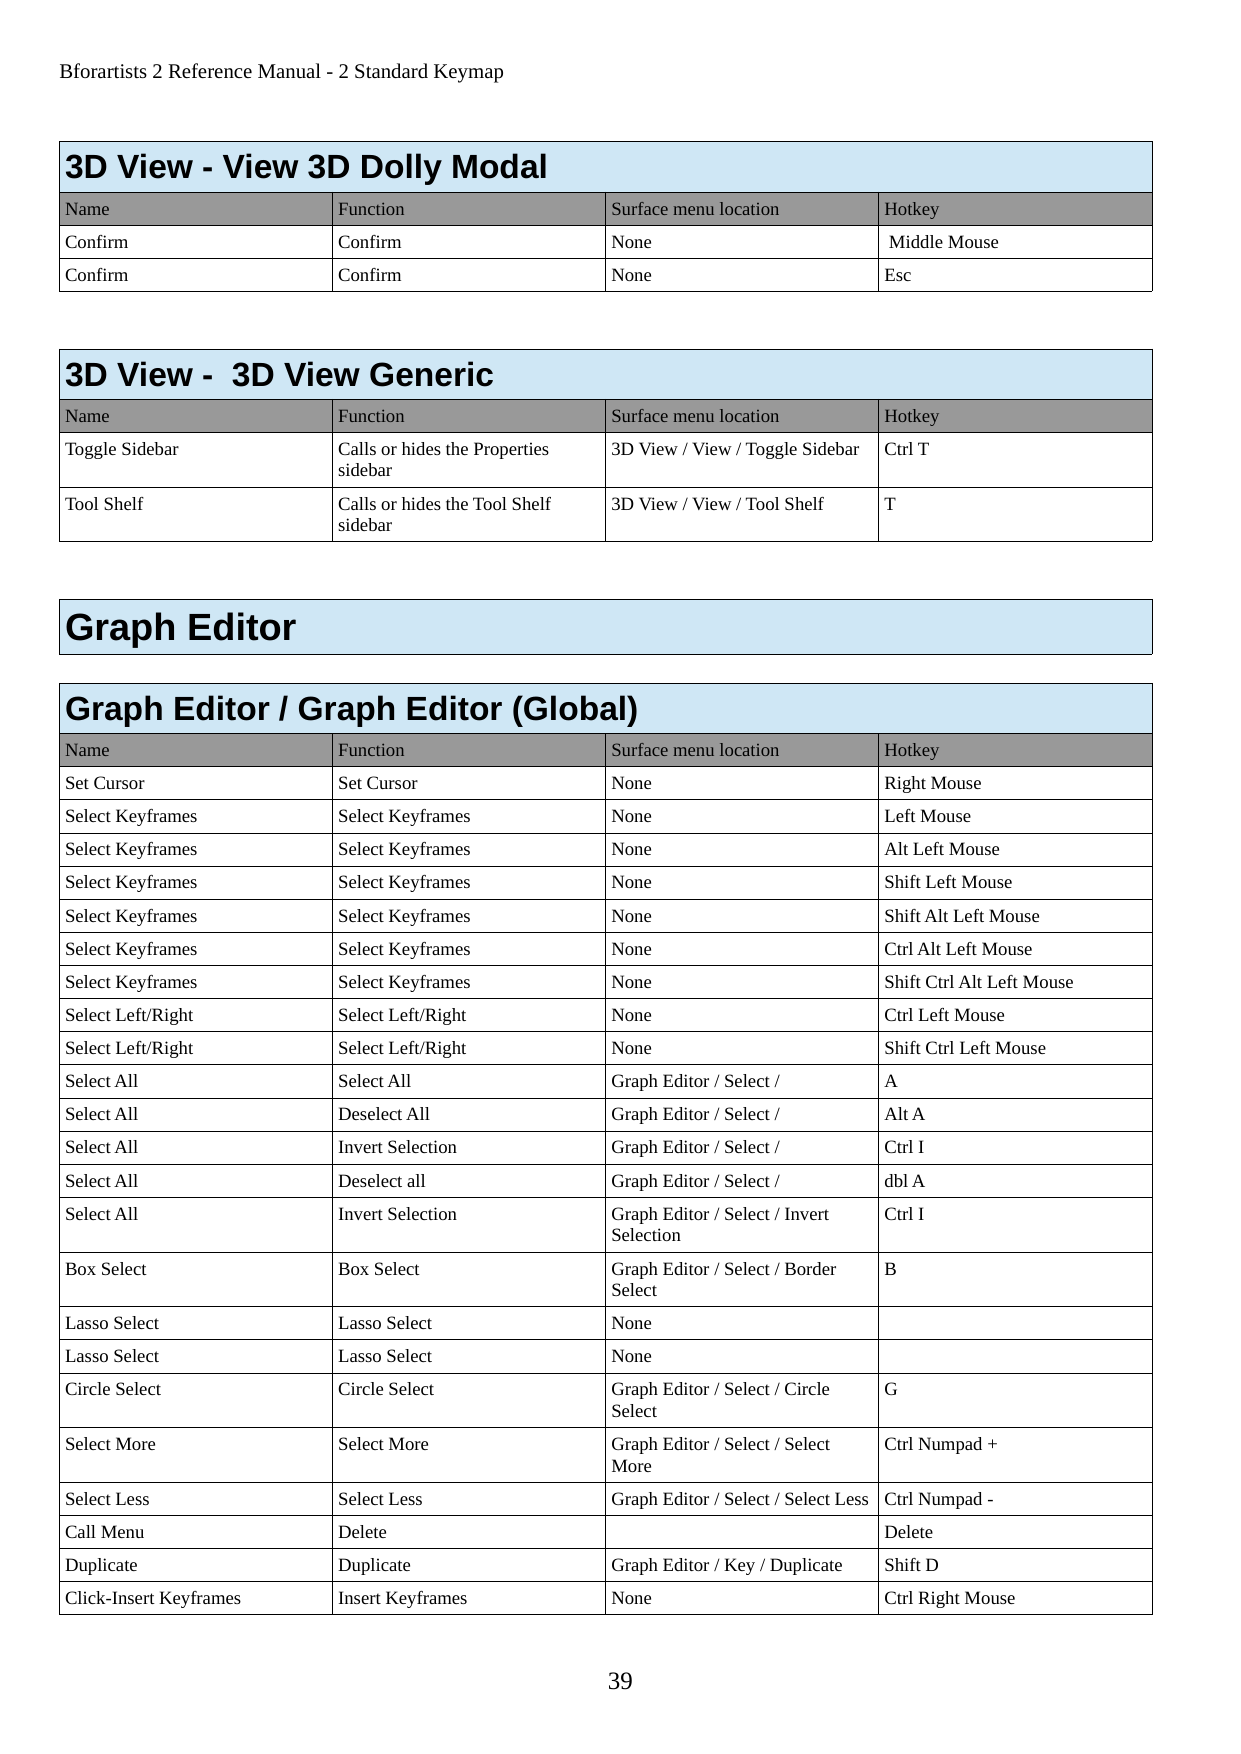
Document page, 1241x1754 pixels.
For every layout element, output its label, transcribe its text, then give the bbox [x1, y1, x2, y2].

table_cell Alt A [879, 1099, 1152, 1131]
table_cell Circle Select [60, 1374, 332, 1427]
table_cell Graph Editor / Select / [606, 1099, 878, 1131]
table_cell Function [333, 734, 605, 766]
table_cell Select Left/Right [333, 999, 605, 1031]
table_cell Lasso Select [333, 1340, 605, 1372]
table_cell Deselect all [333, 1165, 605, 1197]
table_cell Select Left/Right [60, 999, 332, 1031]
table_cell Call Menu [60, 1516, 332, 1548]
table_cell Toggle Sidebar [60, 433, 332, 487]
table_cell Graph Editor / Select / [606, 1065, 878, 1097]
table_cell Calls or hides the Tool Shelf sidebar [333, 488, 605, 541]
table_cell Ctrl Numpad - [879, 1483, 1152, 1515]
table_cell Hotkey [879, 193, 1152, 225]
table_header Graph Editor [60, 600, 1152, 654]
table_cell Select Less [60, 1483, 332, 1515]
table_cell Box Select [60, 1253, 332, 1306]
table_cell A [879, 1065, 1152, 1097]
table_cell Duplicate [333, 1549, 605, 1581]
table_cell Shift Ctrl Left Mouse [879, 1032, 1152, 1064]
table_cell Click-Insert Keyframes [60, 1582, 332, 1614]
table_cell None [606, 1032, 878, 1064]
table_cell Name [60, 193, 332, 225]
table_cell Select Keyframes [333, 933, 605, 965]
table_cell Ctrl I [879, 1198, 1152, 1252]
table_cell Delete [879, 1516, 1152, 1548]
table_cell 3D View / View / Toggle Sidebar [606, 433, 878, 487]
table_cell Graph Editor / Select / Border Select [606, 1253, 878, 1306]
table_cell T [879, 488, 1152, 541]
table_cell Ctrl Alt Left Mouse [879, 933, 1152, 965]
table_header 3D View - 3D View Generic [60, 350, 1152, 399]
table_cell None [606, 767, 878, 799]
table_cell Confirm [60, 259, 332, 291]
table_cell None [606, 1582, 878, 1614]
table_cell Shift Ctrl Alt Left Mouse [879, 966, 1152, 998]
table_cell None [606, 933, 878, 965]
table_cell Graph Editor / Key / Duplicate [606, 1549, 878, 1581]
table_cell Select Left/Right [60, 1032, 332, 1064]
table_cell None [606, 259, 878, 291]
table_cell [879, 1307, 1152, 1339]
table_cell Select Keyframes [60, 933, 332, 965]
table_cell Select More [333, 1428, 605, 1482]
table_cell None [606, 1340, 878, 1372]
table_cell Hotkey [879, 734, 1152, 766]
table_cell Middle Mouse [879, 226, 1152, 258]
table_cell Select Keyframes [333, 800, 605, 832]
table_cell [606, 1516, 878, 1548]
table_cell Tool Shelf [60, 488, 332, 541]
table_cell Calls or hides the Properties sidebar [333, 433, 605, 487]
table_cell Select Keyframes [60, 867, 332, 899]
table_cell Graph Editor / Select / Select More [606, 1428, 878, 1482]
table_cell Graph Editor / Select / Select Less [606, 1483, 878, 1515]
table_cell [879, 1340, 1152, 1372]
table_cell Circle Select [333, 1374, 605, 1427]
table_cell Select Keyframes [60, 800, 332, 832]
table_cell Invert Selection [333, 1198, 605, 1252]
table_cell Set Cursor [60, 767, 332, 799]
table_cell Function [333, 193, 605, 225]
table_cell Confirm [60, 226, 332, 258]
table_cell Function [333, 400, 605, 432]
table_cell Invert Selection [333, 1132, 605, 1164]
table_cell Select Keyframes [60, 900, 332, 932]
table_cell Esc [879, 259, 1152, 291]
table_cell Name [60, 400, 332, 432]
table_cell None [606, 900, 878, 932]
table_cell 3D View / View / Tool Shelf [606, 488, 878, 541]
table_header 3D View - View 3D Dolly Modal [60, 142, 1152, 192]
table_cell Graph Editor / Select / Circle Select [606, 1374, 878, 1427]
table_cell Select Left/Right [333, 1032, 605, 1064]
table_cell Graph Editor / Select / [606, 1132, 878, 1164]
table_cell Shift D [879, 1549, 1152, 1581]
table_cell Select All [60, 1132, 332, 1164]
table_cell Shift Alt Left Mouse [879, 900, 1152, 932]
table_cell Ctrl Numpad + [879, 1428, 1152, 1482]
table_cell Confirm [333, 259, 605, 291]
table_cell None [606, 834, 878, 866]
table_cell Right Mouse [879, 767, 1152, 799]
table_cell Surface menu location [606, 734, 878, 766]
table_cell B [879, 1253, 1152, 1306]
table_cell Ctrl Right Mouse [879, 1582, 1152, 1614]
table_cell Ctrl Left Mouse [879, 999, 1152, 1031]
table_cell Select Less [333, 1483, 605, 1515]
table_cell Shift Left Mouse [879, 867, 1152, 899]
table_cell Deselect All [333, 1099, 605, 1131]
table_cell Select Keyframes [333, 867, 605, 899]
table_cell Select All [60, 1165, 332, 1197]
table_cell Surface menu location [606, 400, 878, 432]
table_cell Select All [60, 1099, 332, 1131]
table_cell Lasso Select [60, 1340, 332, 1372]
table_cell Hotkey [879, 400, 1152, 432]
table_cell Box Select [333, 1253, 605, 1306]
table_cell None [606, 800, 878, 832]
table_cell G [879, 1374, 1152, 1427]
table_cell Select Keyframes [333, 966, 605, 998]
table_header Graph Editor / Graph Editor (Global) [60, 684, 1152, 733]
table_cell None [606, 966, 878, 998]
table_cell Select Keyframes [333, 900, 605, 932]
table_cell Select Keyframes [60, 834, 332, 866]
table_cell Alt Left Mouse [879, 834, 1152, 866]
table_cell Confirm [333, 226, 605, 258]
table_cell Duplicate [60, 1549, 332, 1581]
table_cell Lasso Select [333, 1307, 605, 1339]
table_cell Select Keyframes [333, 834, 605, 866]
table_cell Graph Editor / Select / [606, 1165, 878, 1197]
table_cell Ctrl T [879, 433, 1152, 487]
table_cell None [606, 999, 878, 1031]
table_cell Graph Editor / Select / Invert Selection [606, 1198, 878, 1252]
table_cell Select All [333, 1065, 605, 1097]
table_cell Select More [60, 1428, 332, 1482]
table_cell Name [60, 734, 332, 766]
table_cell dbl A [879, 1165, 1152, 1197]
table_cell Left Mouse [879, 800, 1152, 832]
table_cell Select Keyframes [60, 966, 332, 998]
table_cell Insert Keyframes [333, 1582, 605, 1614]
table_cell Surface menu location [606, 193, 878, 225]
table_cell Ctrl I [879, 1132, 1152, 1164]
table_cell Select All [60, 1198, 332, 1252]
table_cell Lasso Select [60, 1307, 332, 1339]
table_cell None [606, 867, 878, 899]
table_cell None [606, 226, 878, 258]
table_cell Select All [60, 1065, 332, 1097]
table_cell Delete [333, 1516, 605, 1548]
table_cell Set Cursor [333, 767, 605, 799]
table_cell None [606, 1307, 878, 1339]
